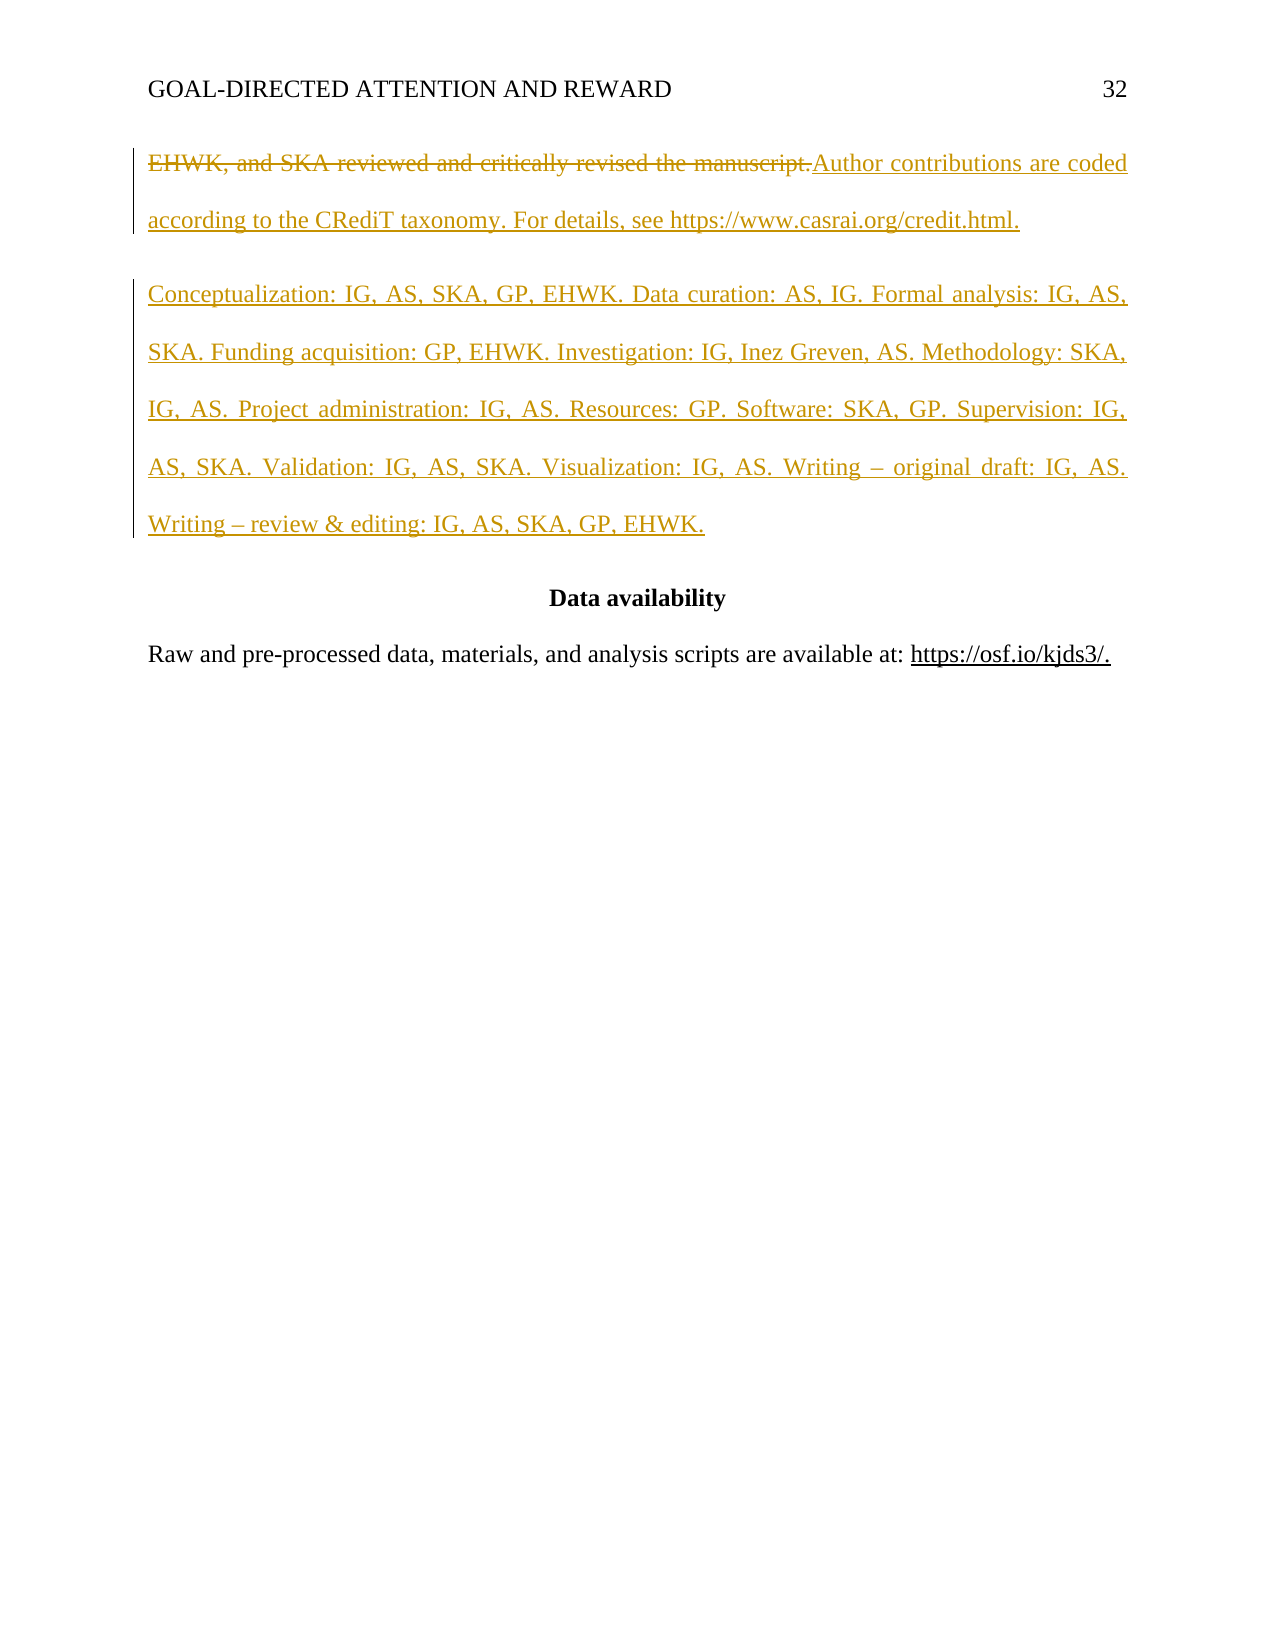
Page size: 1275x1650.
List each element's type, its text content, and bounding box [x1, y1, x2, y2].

text Raw and pre-processed data, materials, and analysis scripts are available at: https://osf.io/kjds3/. [148, 639, 1127, 668]
subtitle Data availability [148, 583, 1127, 612]
text Author contributions are coded according to the CRediT taxonomy. For details, see https://www.casrai.org/credit.html. [148, 148, 1127, 234]
text SKA. Funding acquisition: GP, EHWK. Investigation: IG, Inez Greven, AS. Methodology: SKA, [148, 306, 1127, 362]
text AS, SKA. Validation: IG, AS, SKA. Visualization: IG, AS. Writing – original draft: IG, AS. [148, 421, 1127, 477]
text IG, AS. Project administration: IG, AS. Resources: GP. Software: SKA, GP. Supervision: IG, [148, 363, 1127, 419]
text Conceptualization: IG, AS, SKA, GP, EHWK. Data curation: AS, IG. Formal analysis: IG, AS, [148, 279, 1127, 304]
text Writing – review & editing: IG, AS, SKA, GP, EHWK. [148, 478, 1127, 538]
